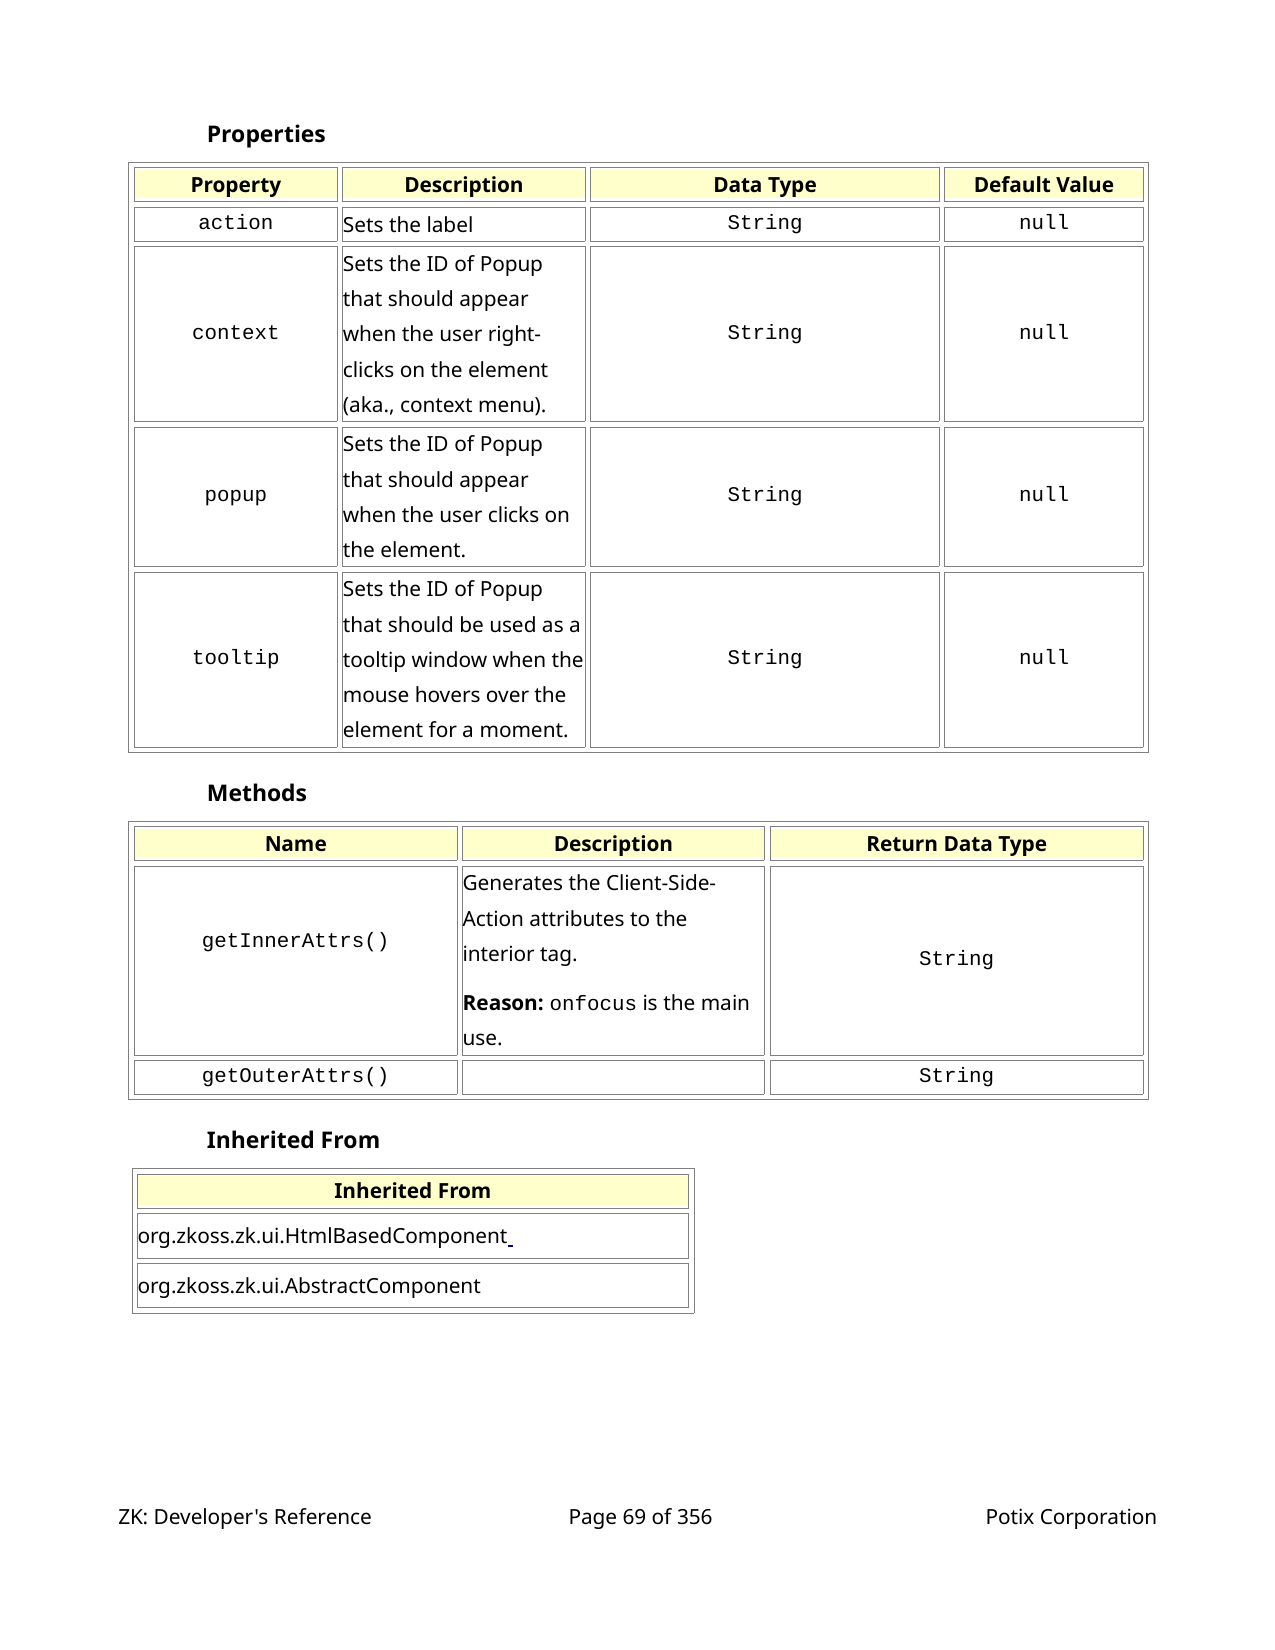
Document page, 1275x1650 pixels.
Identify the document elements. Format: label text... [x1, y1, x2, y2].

table_cell String [588, 241, 942, 421]
table_cell String [767, 860, 1146, 1054]
table_header Name [131, 822, 459, 860]
table_cell null [942, 201, 1146, 241]
subtitle Properties [207, 118, 1157, 149]
table_header Description [460, 822, 767, 860]
table_cell [460, 1055, 767, 1094]
table_cell Sets the label [340, 201, 588, 241]
table_cell Sets the ID of Popup that should appear when the user clicks on the element. [340, 421, 588, 566]
table_header Inherited From [134, 1169, 691, 1208]
table_header Data Type [588, 163, 942, 201]
table_cell String [588, 201, 942, 241]
table_cell org.zkoss.zk.ui.AbstractComponent [134, 1258, 691, 1307]
table_cell Sets the ID of Popup that should appear when the user right-clicks on the element (aka., context menu). [340, 241, 588, 421]
table_cell Sets the ID of Popup that should be used as a tooltip window when the mouse hovers over the element for a moment. [340, 566, 588, 747]
table_cell getOuterAttrs() [131, 1055, 459, 1094]
subtitle Methods [207, 777, 1157, 808]
table_cell null [942, 241, 1146, 421]
table_cell getInnerAttrs() [131, 860, 459, 1054]
table_cell action [131, 201, 340, 241]
subtitle Inherited From [207, 1124, 1157, 1156]
table_cell context [131, 241, 340, 421]
table_cell tooltip [131, 566, 340, 747]
table_cell popup [131, 421, 340, 566]
table_cell String [588, 421, 942, 566]
table_cell Generates the Client-Side-Action attributes to the interior tag. Reason: onfocus is the main use. [460, 860, 767, 1054]
table_header Description [340, 163, 588, 201]
table_cell [463, 1061, 764, 1094]
table_cell null [942, 421, 1146, 566]
table_cell null [942, 566, 1146, 747]
table_cell String [588, 566, 942, 747]
table_header Default Value [942, 163, 1146, 201]
table_header Return Data Type [767, 822, 1146, 860]
table_cell org.zkoss.zk.ui.HtmlBasedComponent [134, 1208, 691, 1257]
table_header Property [131, 163, 340, 201]
table_cell String [767, 1055, 1146, 1094]
